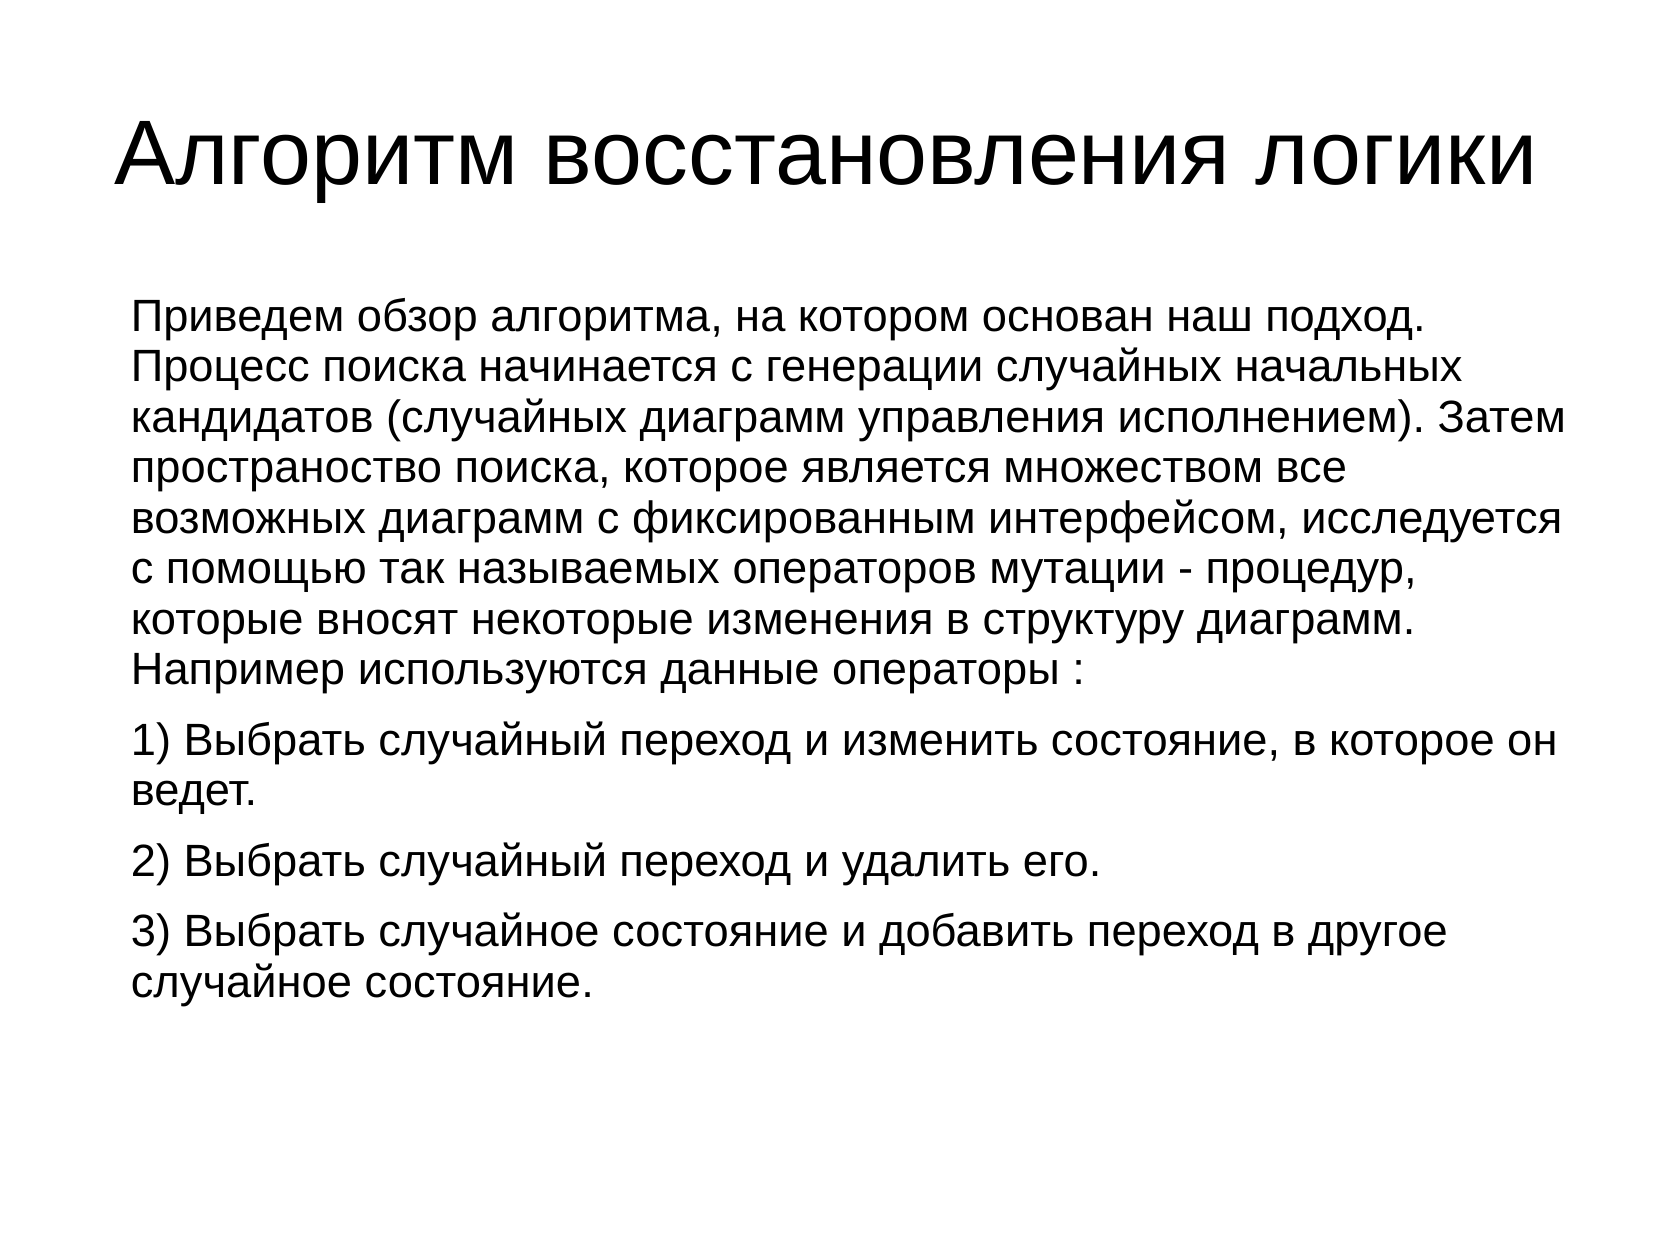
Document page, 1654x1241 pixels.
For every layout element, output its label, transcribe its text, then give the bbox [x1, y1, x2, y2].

list Приведем обзор алгоритма, на котором основан наш подход. Процесс поиска начинается с генерации случайных начальных кандидатов (случайных диаграмм управления исполнением). Затем пространоство поиска, которое является множеством все возможных диаграмм с фиксированным интерфейсом, исследуется с помощью так называемых операторов мутации - процедур, которые вносят некоторые изменения в структуру диаграмм. Например используются данные операторы : 1) Выбрать случайный переход и изменить состояние, в которое он ведет. 2) Выбрать случайный переход и удалить его. 3) Выбрать случайное состояние и добавить переход в другое случайное состояние. [82, 290, 1571, 1010]
title Алгоритм восстановления логики [82, 49, 1571, 257]
